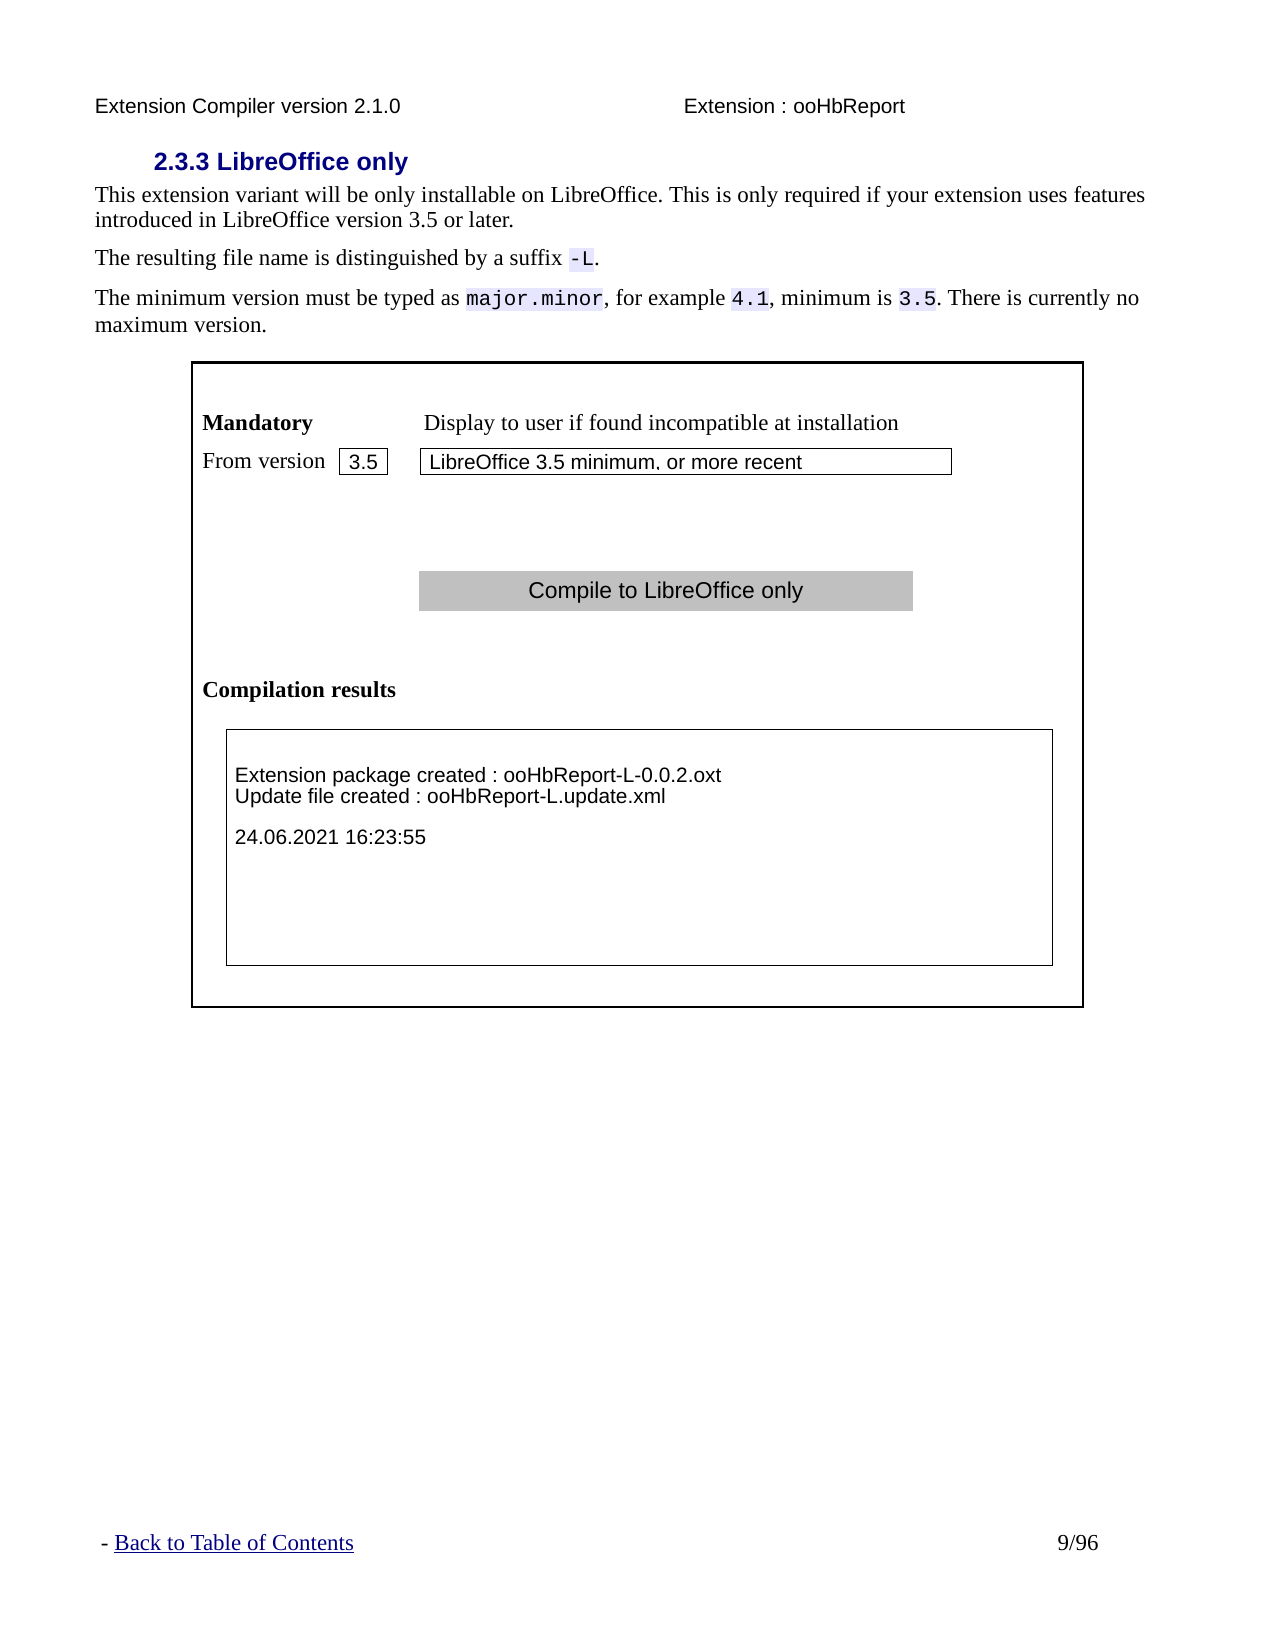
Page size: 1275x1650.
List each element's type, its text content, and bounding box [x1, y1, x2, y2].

text This extension variant will be only installable on LibreOffice. This is only required if your extension uses features introduced in LibreOffice version 3.5 or later. [94, 181, 1181, 232]
subtitle LibreOffice only [153, 147, 1181, 176]
text Compilation results [202, 676, 1073, 702]
text Mandatory Display to user if found incompatible at installation [202, 410, 1073, 436]
text From version [202, 448, 339, 474]
text [388, 448, 420, 474]
text [952, 448, 1073, 474]
text The resulting file name is distinguished by a suffix -L. [94, 245, 1181, 272]
text The minimum version must be typed as major.minor, for example 4.1, minimum is 3.5. There is currently no maximum version. [94, 284, 1181, 337]
